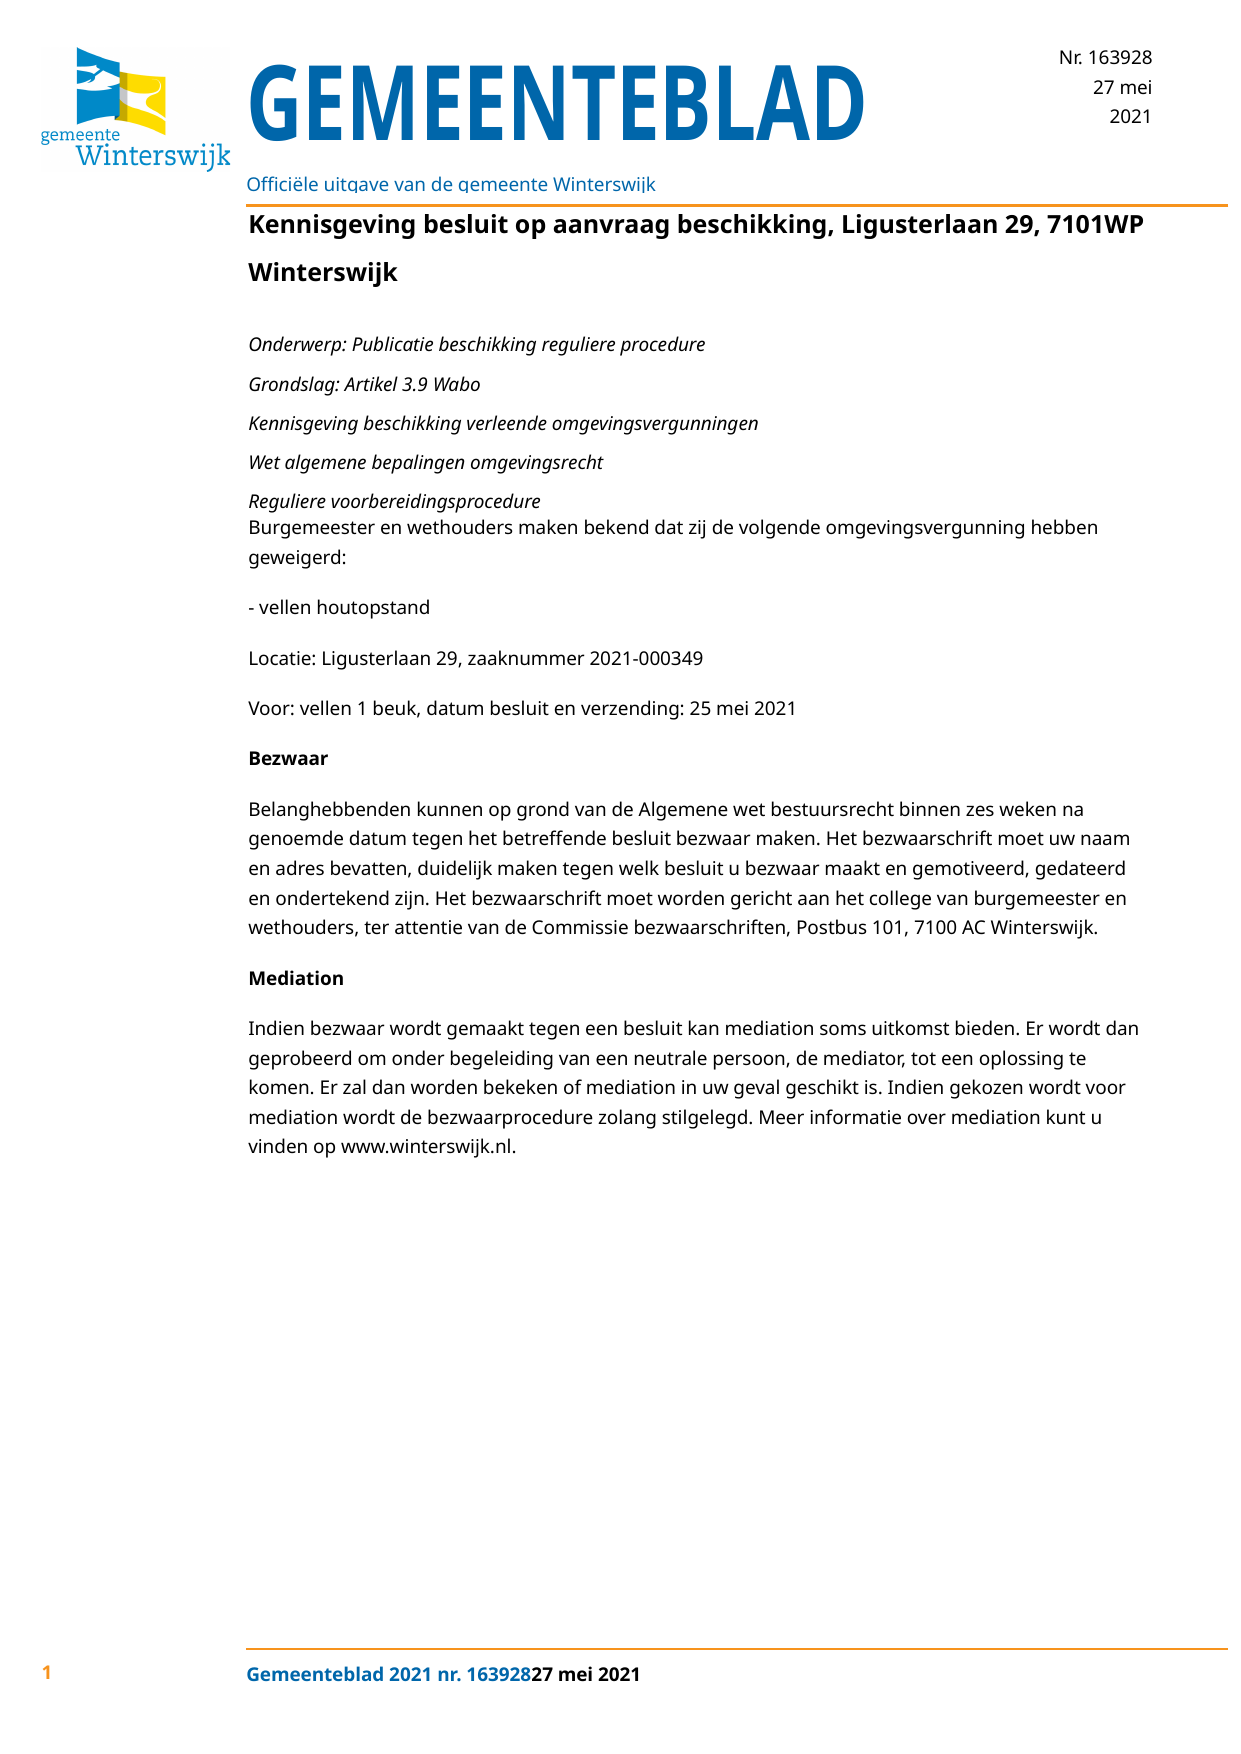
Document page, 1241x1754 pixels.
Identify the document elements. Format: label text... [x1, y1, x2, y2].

text - vellen houtopstand [248, 594, 1152, 620]
text Onderwerp: Publicatie beschikking reguliere procedure [248, 331, 1152, 357]
text Bezwaar [248, 746, 1152, 771]
text Kennisgeving beschikking verleende omgevingsvergunningen [248, 410, 1152, 436]
picture [225, 153, 231, 162]
text Locatie: Ligusterlaan 29, zaaknummer 2021-000349 [248, 645, 1152, 670]
text Burgemeester en wethouders maken bekend dat zij de volgende omgevingsvergunning hebben geweigerd: [248, 514, 1152, 569]
text Reguliere voorbereidingsprocedure [248, 488, 1152, 514]
text Grondslag: Artikel 3.9 Wabo [248, 371, 1152, 396]
text Kennisgeving besluit op aanvraag beschikking, Ligusterlaan 29, 7101WP Winterswijk [248, 207, 1152, 288]
text Mediation [248, 965, 1152, 990]
text Indien bezwaar wordt gemaakt tegen een besluit kan mediation soms uitkomst bieden. Er wordt dan geprobeerd om onder begeleiding van een neutrale persoon, de mediator, tot een oplossing te komen. Er zal dan worden bekeken of mediation in uw geval geschikt is. Indien gekozen wordt voor mediation wordt de bezwaarprocedure zolang stilgelegd. Meer informatie over mediation kunt u vinden op www.winterswijk.nl. [248, 1015, 1152, 1159]
text Wet algemene bepalingen omgevingsrecht [248, 449, 1152, 475]
picture [41, 47, 231, 172]
text Belanghebbenden kunnen op grond van de Algemene wet bestuursrecht binnen zes weken na genoemde datum tegen het betreffende besluit bezwaar maken. Het bezwaarschrift moet uw naam en adres bevatten, duidelijk maken tegen welk besluit u bezwaar maakt en gemotiveerd, gedateerd en ondertekend zijn. Het bezwaarschrift moet worden gericht aan het college van burgemeester en wethouders, ter attentie van de Commissie bezwaarschriften, Postbus 101, 7100 AC Winterswijk. [248, 796, 1152, 940]
text Voor: vellen 1 beuk, datum besluit en verzending: 25 mei 2021 [248, 695, 1152, 721]
